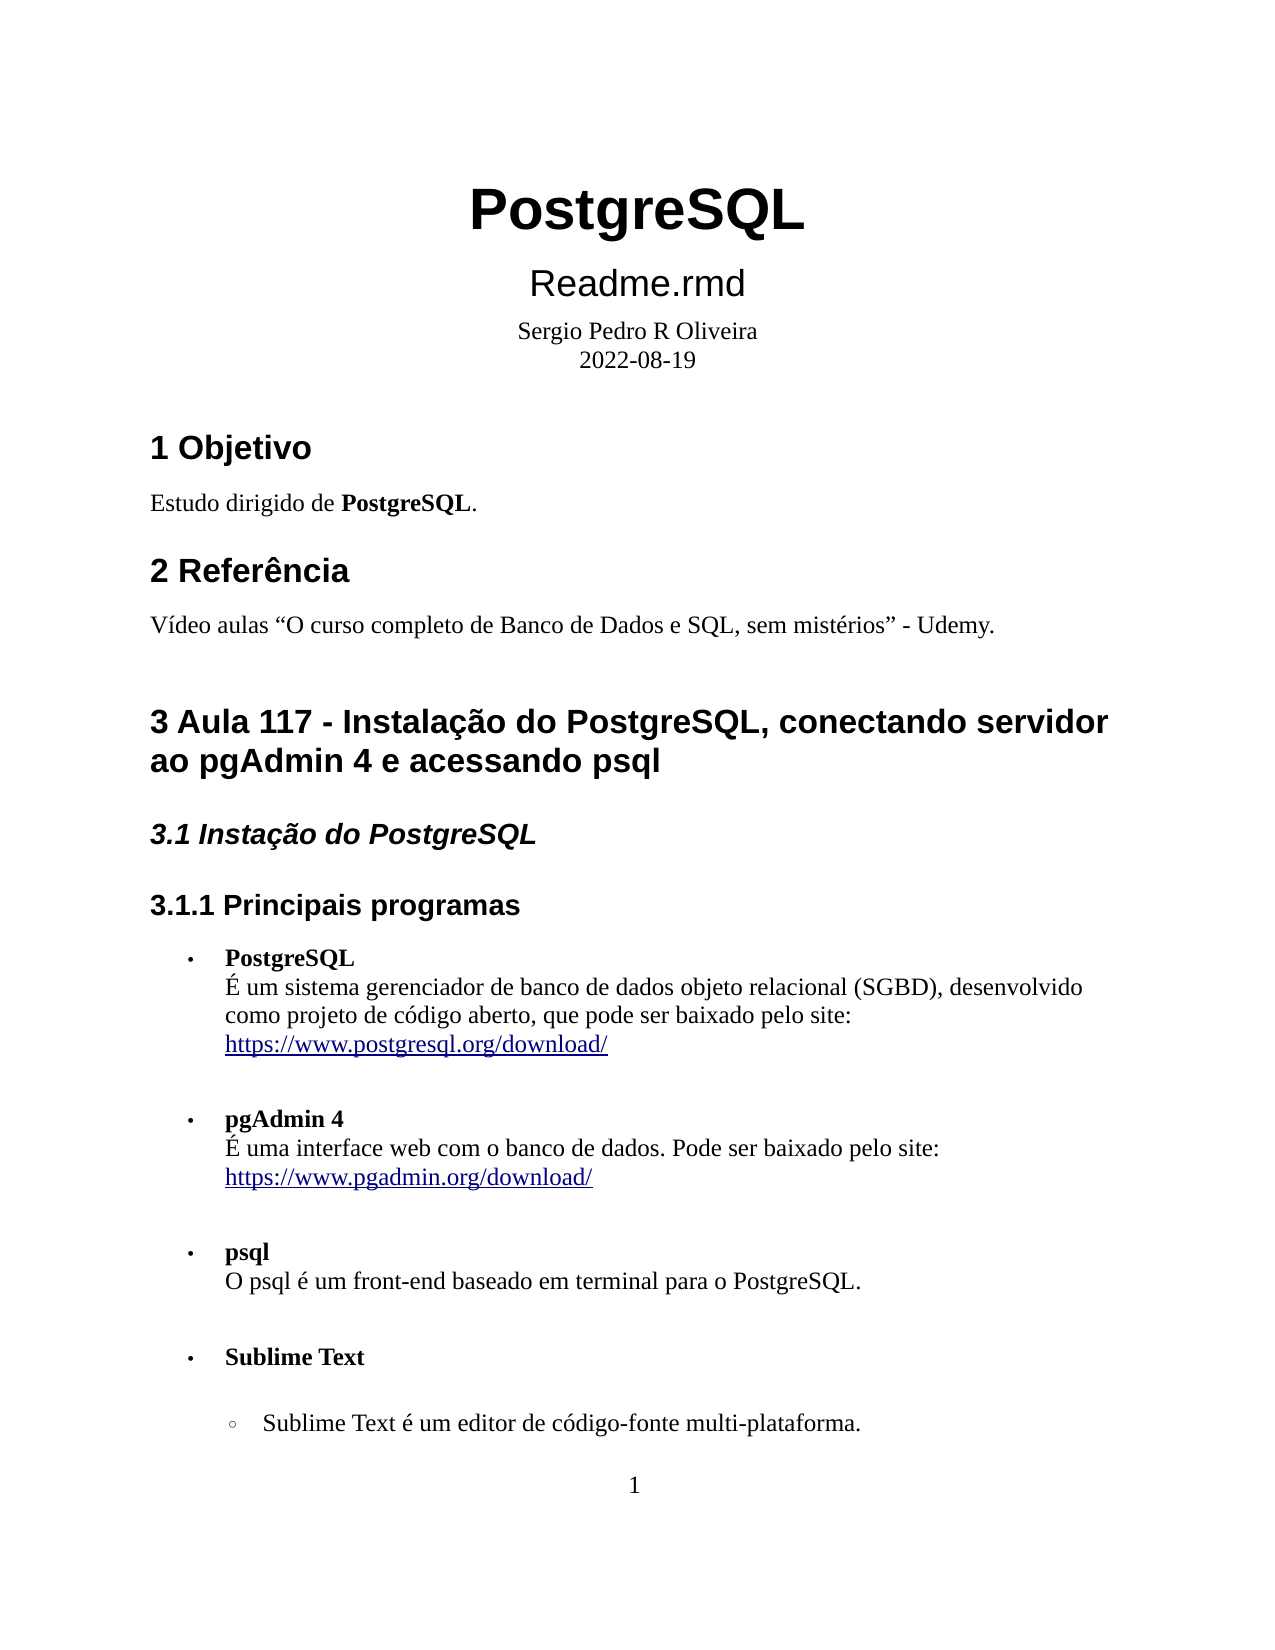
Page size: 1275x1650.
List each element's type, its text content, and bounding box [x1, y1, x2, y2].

text Vídeo aulas “O curso completo de Banco de Dados e SQL, sem mistérios” - Udemy. [150, 611, 1125, 639]
text Estudo dirigido de PostgreSQL. [150, 488, 1125, 517]
title PostgreSQL [150, 175, 1125, 242]
subtitle 3 Aula 117 - Instalação do PostgreSQL, conectando servidor ao pgAdmin 4 e acessando psql [150, 702, 1125, 779]
list Sublime Text é um editor de código-fonte multi-plataforma. [225, 1408, 1125, 1437]
subtitle 1 Objetivo [150, 428, 1125, 466]
list pgAdmin 4 É uma interface web com o banco de dados. Pode ser baixado pelo site: https://www.pgadmin.org/download/ [187, 1104, 1125, 1219]
subtitle 3.1.1 Principais programas [150, 888, 1125, 921]
subtitle 2 Referência [150, 551, 1125, 589]
list PostgreSQL É um sistema gerenciador de banco de dados objeto relacional (SGBD), desenvolvido como projeto de código aberto, que pode ser baixado pelo site: https://www.postgresql.org/download/ [187, 943, 1125, 1087]
list psql O psql é um front-end baseado em terminal para o PostgreSQL. [187, 1237, 1125, 1324]
list Sublime Text [187, 1342, 1125, 1399]
text Sergio Pedro R Oliveira [150, 316, 1125, 345]
subtitle 3.1 Instação do PostgreSQL [150, 817, 1125, 850]
text 2022-08-19 [150, 345, 1125, 374]
subtitle Readme.rmd [150, 261, 1125, 304]
